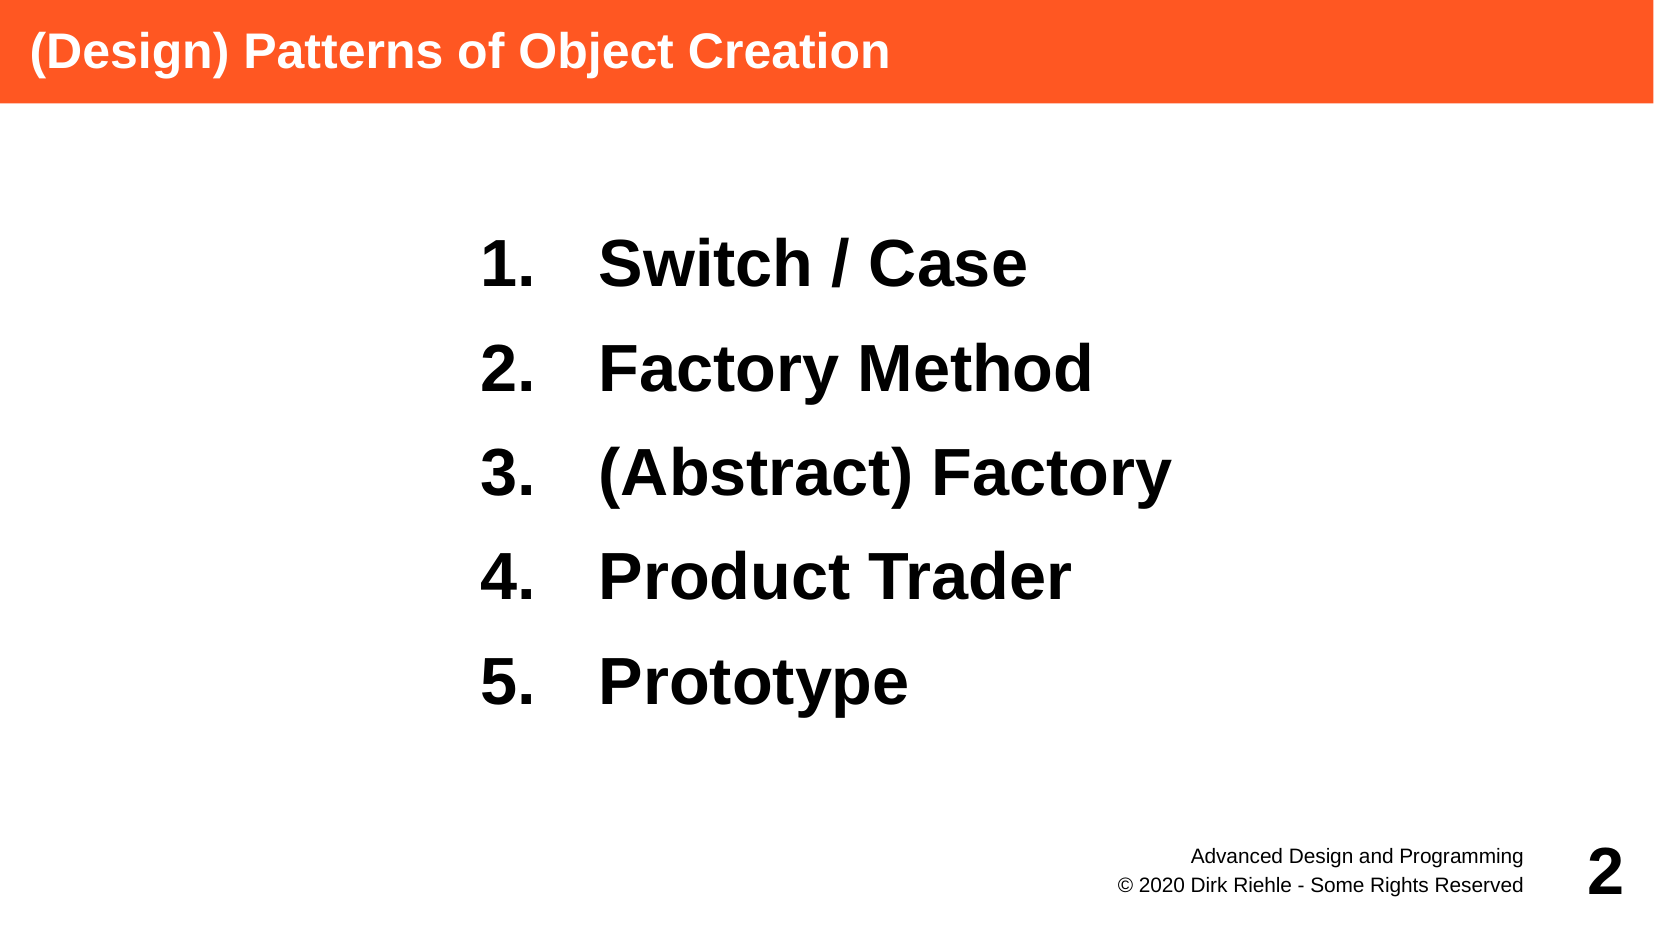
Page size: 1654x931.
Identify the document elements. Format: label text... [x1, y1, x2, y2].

subtitle Switch / Case Factory Method (Abstract) Factory Product Trader Prototype [29, 132, 1625, 813]
title (Design) Patterns of Object Creation [0, 0, 1654, 104]
